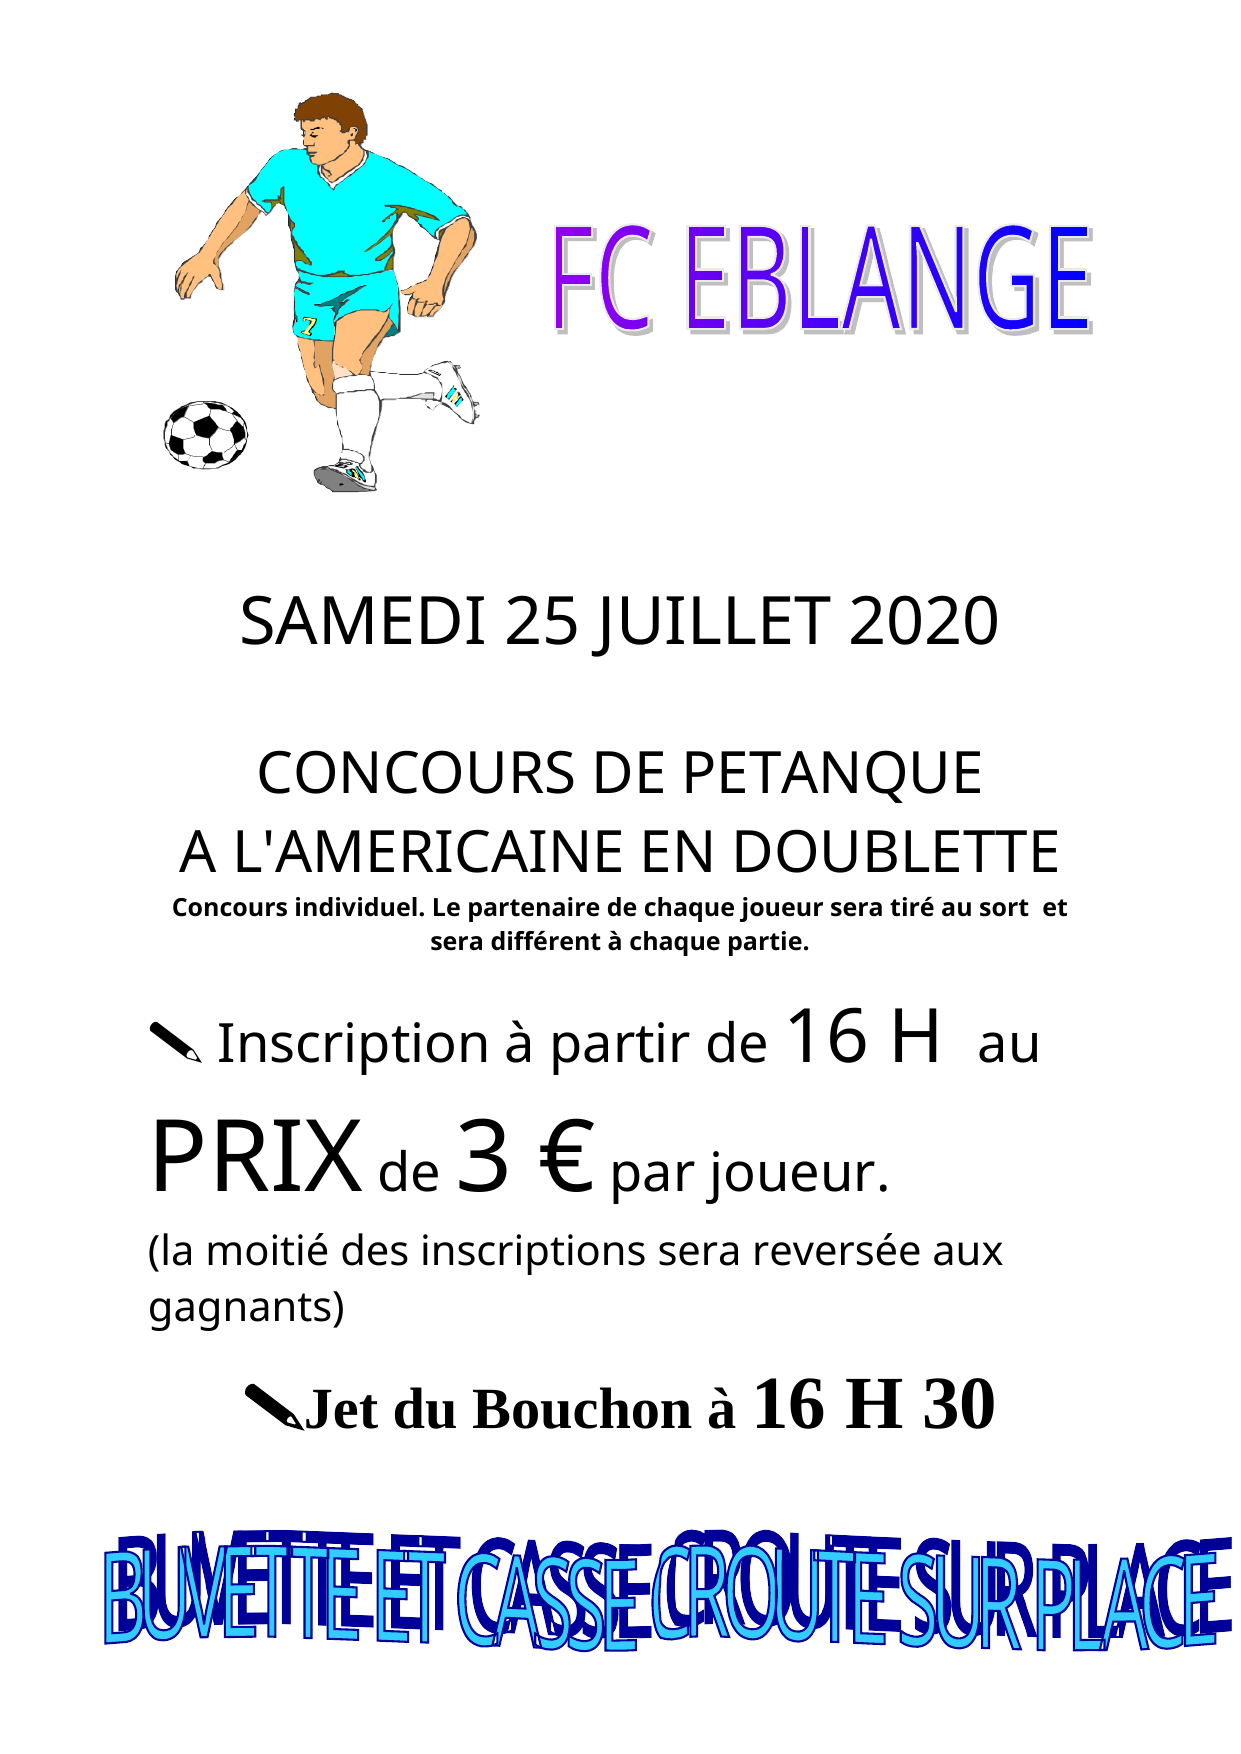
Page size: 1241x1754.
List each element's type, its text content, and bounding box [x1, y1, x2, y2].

text (la moitié des inscriptions sera reversée aux gagnants) [148, 1220, 1092, 1334]
subtitle SAMEDI 25 JUILLET 2020 [148, 573, 1092, 664]
text CONCOURS DE PETANQUE [148, 731, 1092, 810]
text  Inscription à partir de 16 H au PRIX de 3 € par joueur. [148, 982, 1092, 1220]
text A L'AMERICAINE EN DOUBLETTE [148, 810, 1092, 890]
text Concours individuel. Le partenaire de chaque joueur sera tiré au sort et sera différent à chaque partie. [148, 890, 1092, 958]
text Jet du Bouchon à 16 H 30 [148, 1358, 1092, 1444]
